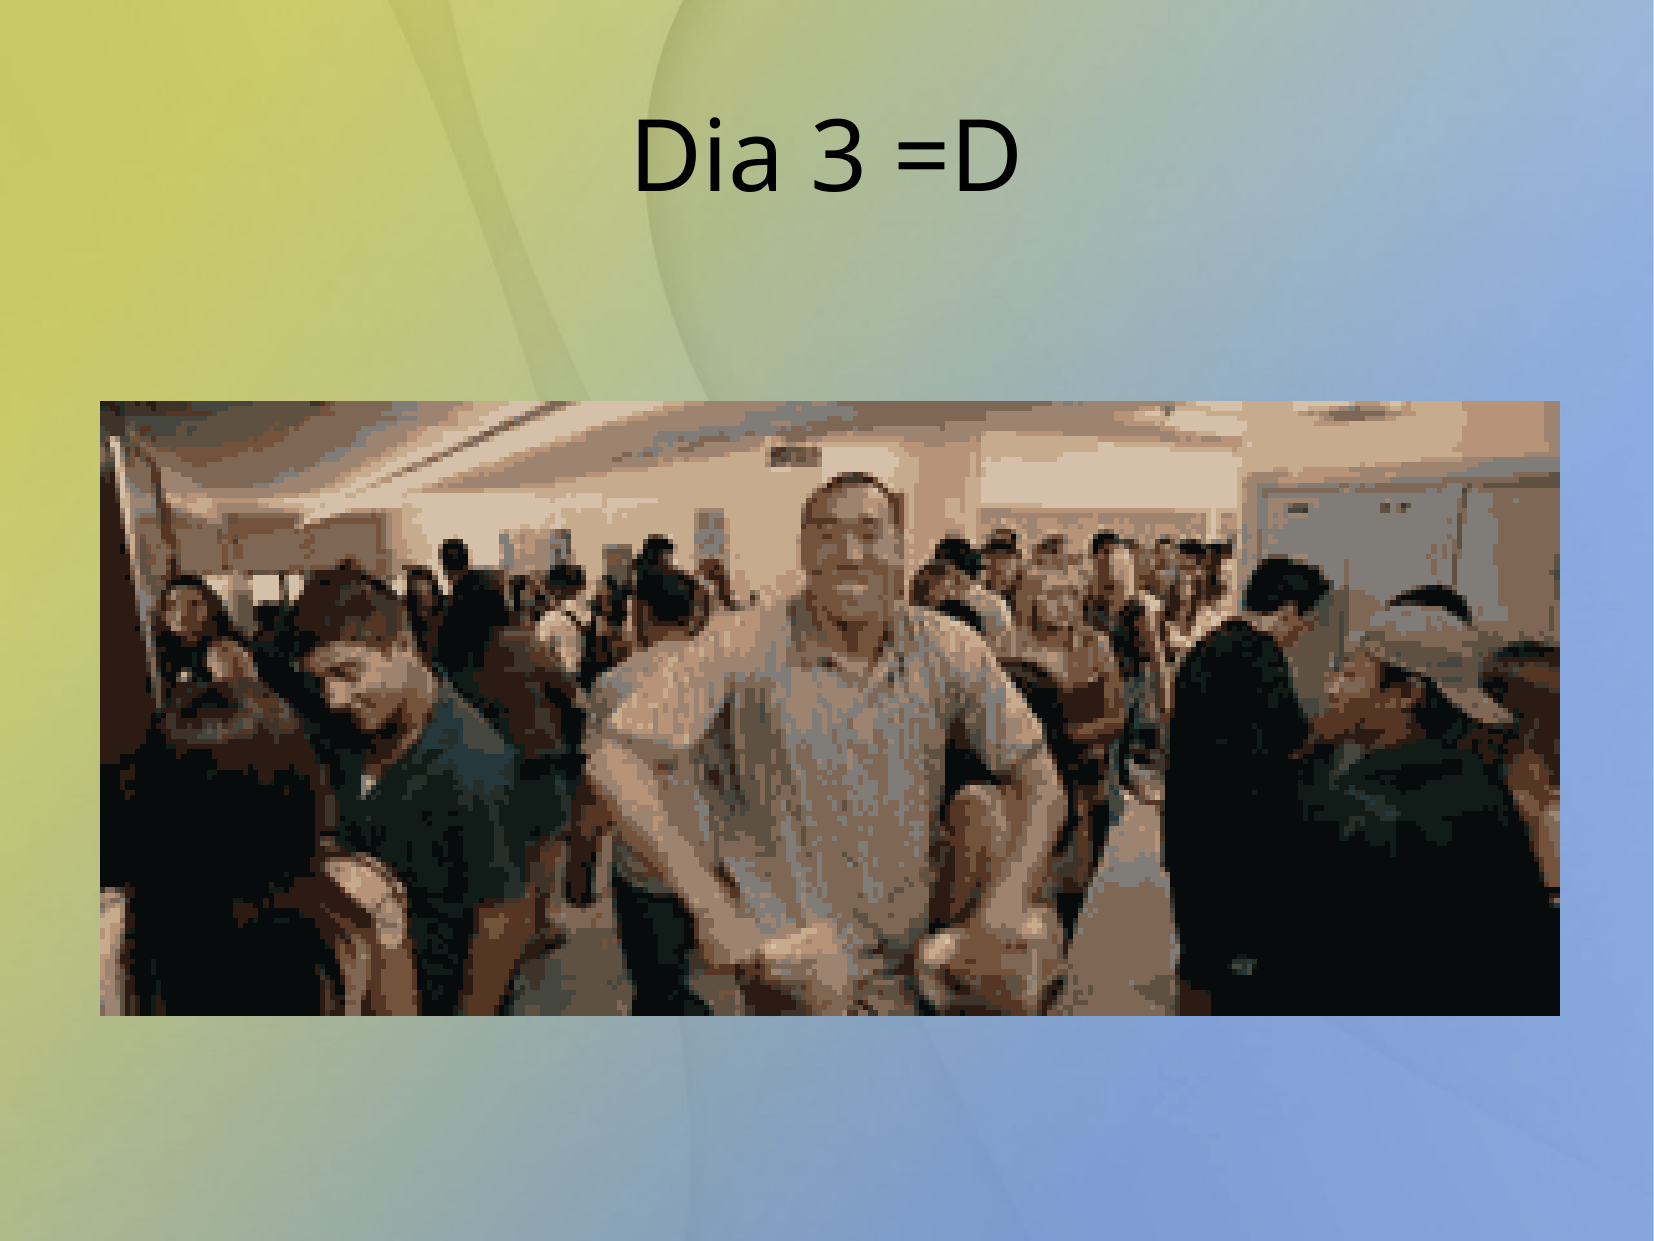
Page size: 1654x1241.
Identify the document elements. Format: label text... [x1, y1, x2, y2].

picture [0, 0, 1654, 1241]
title Dia 3 =D [82, 49, 1571, 257]
